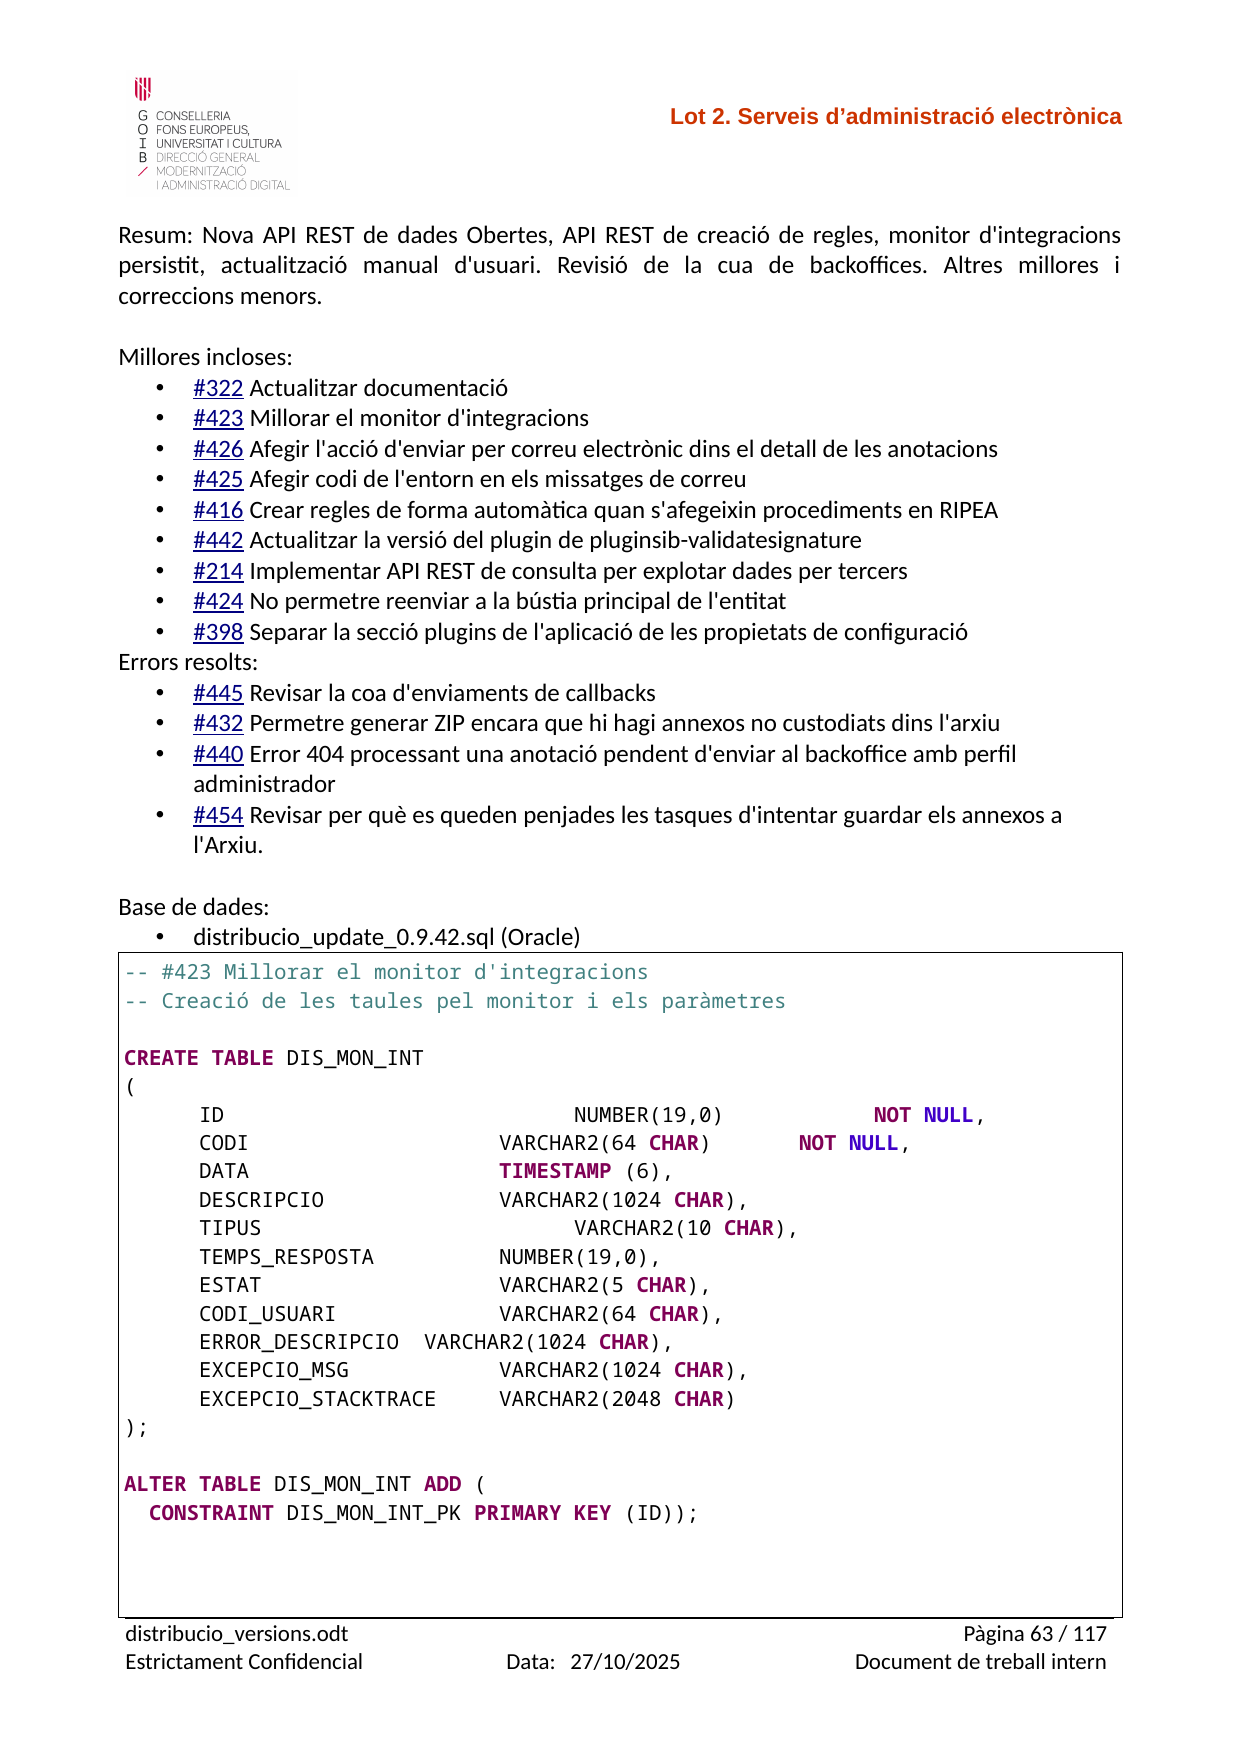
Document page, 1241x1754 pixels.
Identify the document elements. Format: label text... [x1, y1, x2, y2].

picture [126, 70, 299, 197]
list #425 Afegir codi de l'entorn en els missatges de correu [156, 463, 1122, 494]
list #398 Separar la secció plugins de l'aplicació de les propietats de configuració [156, 616, 1122, 646]
list #426 Afegir l'acció d'enviar per correu electrònic dins el detall de les anotacions [156, 433, 1122, 463]
list #440 Error 404 processant una anotació pendent d'enviar al backoffice amb perfil administrador [156, 738, 1122, 799]
list #416 Crear regles de forma automàtica quan s'afegeixin procediments en RIPEA [156, 494, 1122, 524]
list #322 Actualitzar documentació [156, 372, 1122, 402]
list #424 No permetre reenviar a la bústia principal de l'entitat [156, 585, 1122, 616]
list #432 Permetre generar ZIP encara que hi hagi annexos no custodiats dins l'arxiu [156, 707, 1122, 738]
table_header -- #423 Millorar el monitor d'integracions -- Creació de les taules pel monitor i els paràmetres CREATE TABLE DIS_MON_INT ( ID NUMBER(19,0) NOT NULL, CODI VARCHAR2(64 CHAR) NOT NULL, DATA TIMESTAMP (6), DESCRIPCIO VARCHAR2(1024 CHAR), TIPUS VARCHAR2(10 CHAR), TEMPS_RESPOSTA NUMBER(19,0), ESTAT VARCHAR2(5 CHAR), CODI_USUARI VARCHAR2(64 CHAR), ERROR_DESCRIPCIO VARCHAR2(1024 CHAR), EXCEPCIO_MSG VARCHAR2(1024 CHAR), EXCEPCIO_STACKTRACE VARCHAR2(2048 CHAR) ); ALTER TABLE DIS_MON_INT ADD ( CONSTRAINT DIS_MON_INT_PK PRIMARY KEY (ID)); [119, 953, 1122, 1617]
list #214 Implementar API REST de consulta per explotar dades per tercers [156, 555, 1122, 585]
list #423 Millorar el monitor d'integracions [156, 402, 1122, 433]
list #442 Actualitzar la versió del plugin de pluginsib-validatesignature [156, 524, 1122, 555]
list #445 Revisar la coa d'enviaments de callbacks [156, 677, 1122, 707]
text Millores incloses: [118, 341, 1122, 372]
list distribucio_update_0.9.42.sql (Oracle) [156, 921, 1122, 952]
text Resum: Nova API REST de dades Obertes, API REST de creació de regles, monitor d'integracions persistit, actualització manual d'usuari. Revisió de la cua de backoffices. Altres millores i correccions menors. [118, 219, 1122, 311]
list #454 Revisar per què es queden penjades les tasques d'intentar guardar els annexos a l'Arxiu. [156, 799, 1122, 860]
text Errors resolts: [118, 646, 1122, 677]
text Base de dades: [118, 891, 1122, 921]
